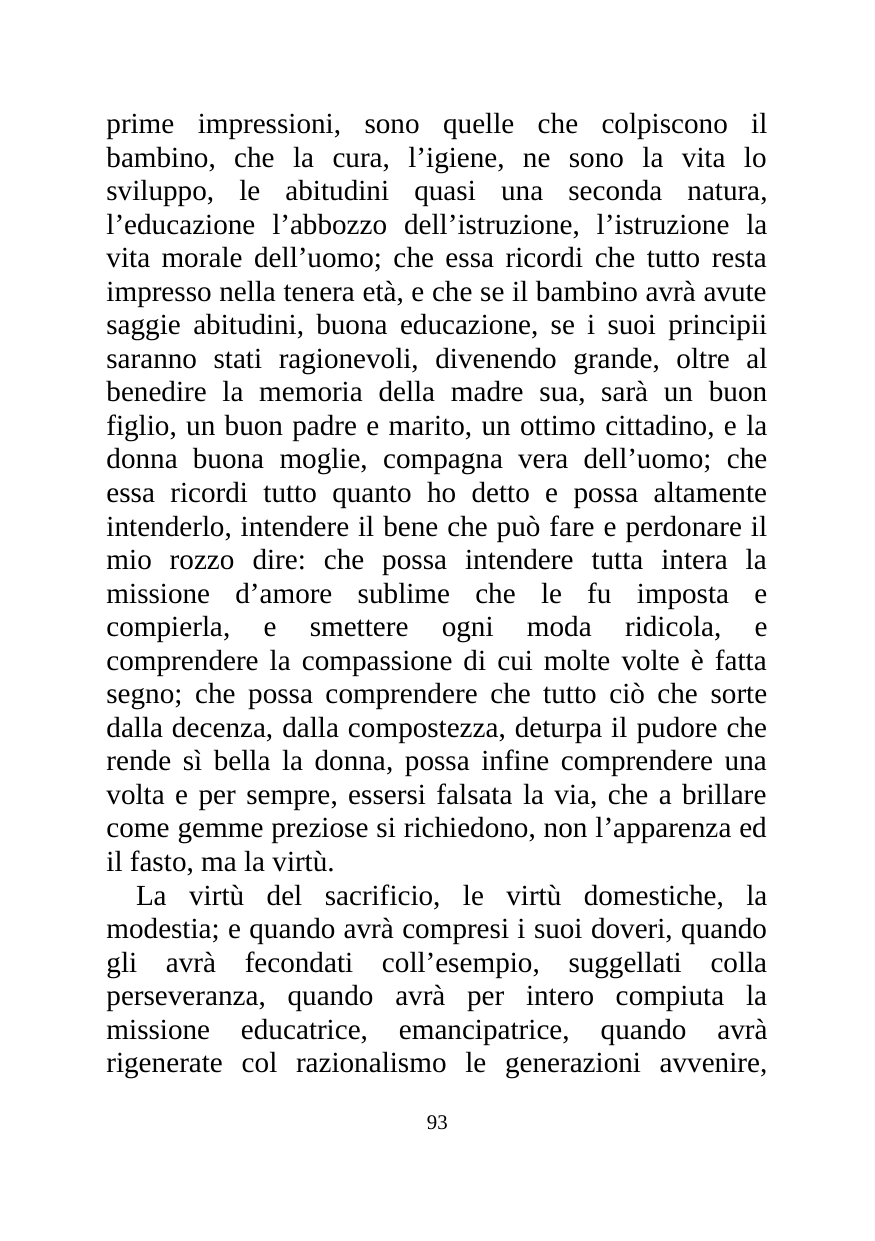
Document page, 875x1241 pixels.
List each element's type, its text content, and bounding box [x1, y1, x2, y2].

text prime impressioni, sono quelle che colpiscono il bambino, che la cura, l’igiene, ne sono la vita lo sviluppo, le abitudini quasi una seconda natura, l’educazione l’abbozzo dell’istruzione, l’istruzione la vita morale dell’uomo; che essa ricordi che tutto resta impresso nella tenera età, e che se il bambino avrà avute saggie abitudini, buona educazione, se i suoi principii saranno stati ragionevoli, divenendo grande, oltre al benedire la memoria della madre sua, sarà un buon figlio, un buon padre e marito, un ottimo cittadino, e la donna buona moglie, compagna vera dell’uomo; che essa ricordi tutto quanto ho detto e possa altamente intenderlo, intendere il bene che può fare e perdonare il mio rozzo dire: che possa intendere tutta intera la missione d’amore sublime che le fu imposta e compierla, e smettere ogni moda ridicola, e comprendere la compassione di cui molte volte è fatta segno; che possa comprendere che tutto ciò che sorte dalla decenza, dalla compostezza, deturpa il pudore che rende sì bella la donna, possa infine comprendere una volta e per sempre, essersi falsata la via, che a brillare come gemme preziose si richiedono, non l’apparenza ed il fasto, ma la virtù. [106, 106, 768, 878]
text La virtù del sacrificio, le virtù domestiche, la modestia; e quando avrà compresi i suoi doveri, quando gli avrà fecondati coll’esempio, suggellati colla perseveranza, quando avrà per intero compiuta la missione educatrice, emancipatrice, quando avrà rigenerate col razionalismo le generazioni avvenire, [106, 878, 768, 1079]
